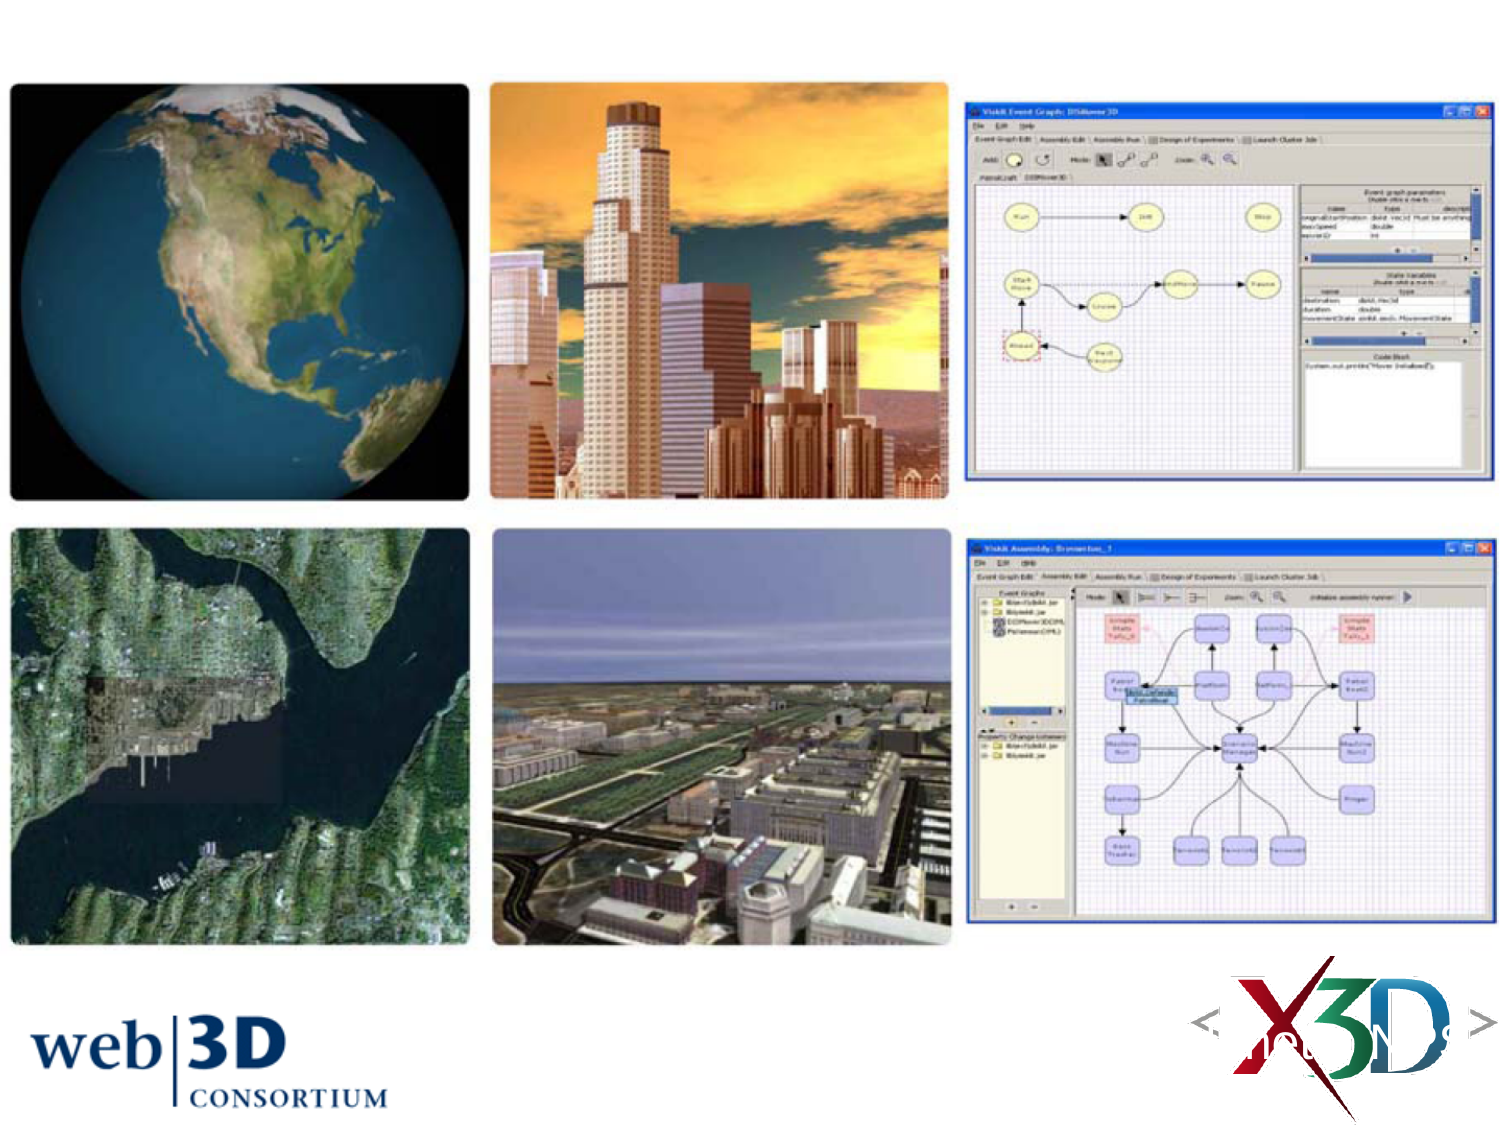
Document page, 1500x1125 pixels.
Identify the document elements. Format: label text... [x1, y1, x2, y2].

text_box Credits: Yumetech, Planet9, NPS [704, 1006, 1488, 1078]
picture [12, 998, 413, 1118]
picture [0, 73, 1500, 1125]
